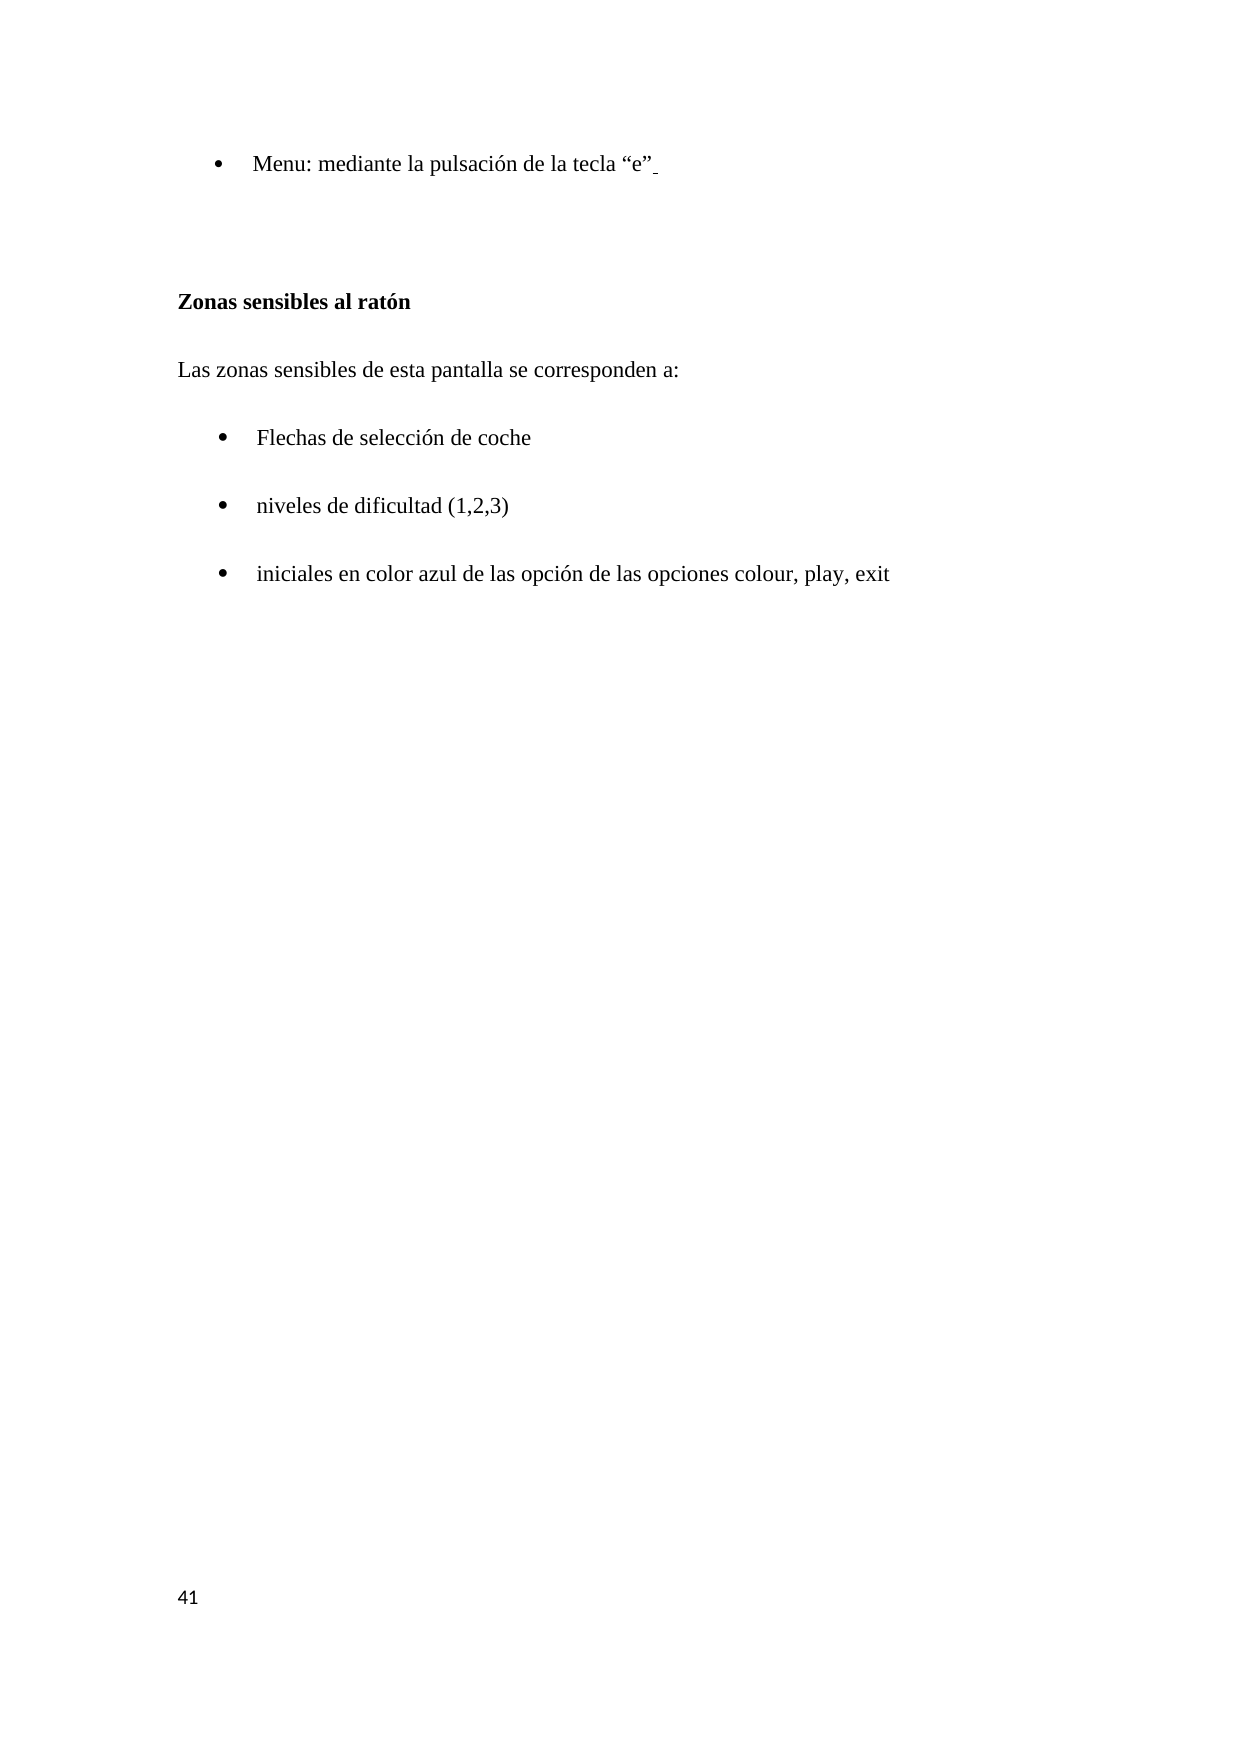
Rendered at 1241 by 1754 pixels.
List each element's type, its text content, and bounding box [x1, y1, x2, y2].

text Zonas sensibles al ratón [177, 288, 1063, 315]
list niveles de dificultad (1,2,3) [219, 492, 1063, 519]
list iniciales en color azul de las opción de las opciones colour, play, exit [219, 561, 1063, 587]
list Menu: mediante la pulsación de la tecla “e” [215, 149, 1063, 176]
text Las zonas sensibles de esta pantalla se corresponden a: [177, 356, 1063, 383]
list Flechas de selección de coche [219, 424, 1063, 451]
